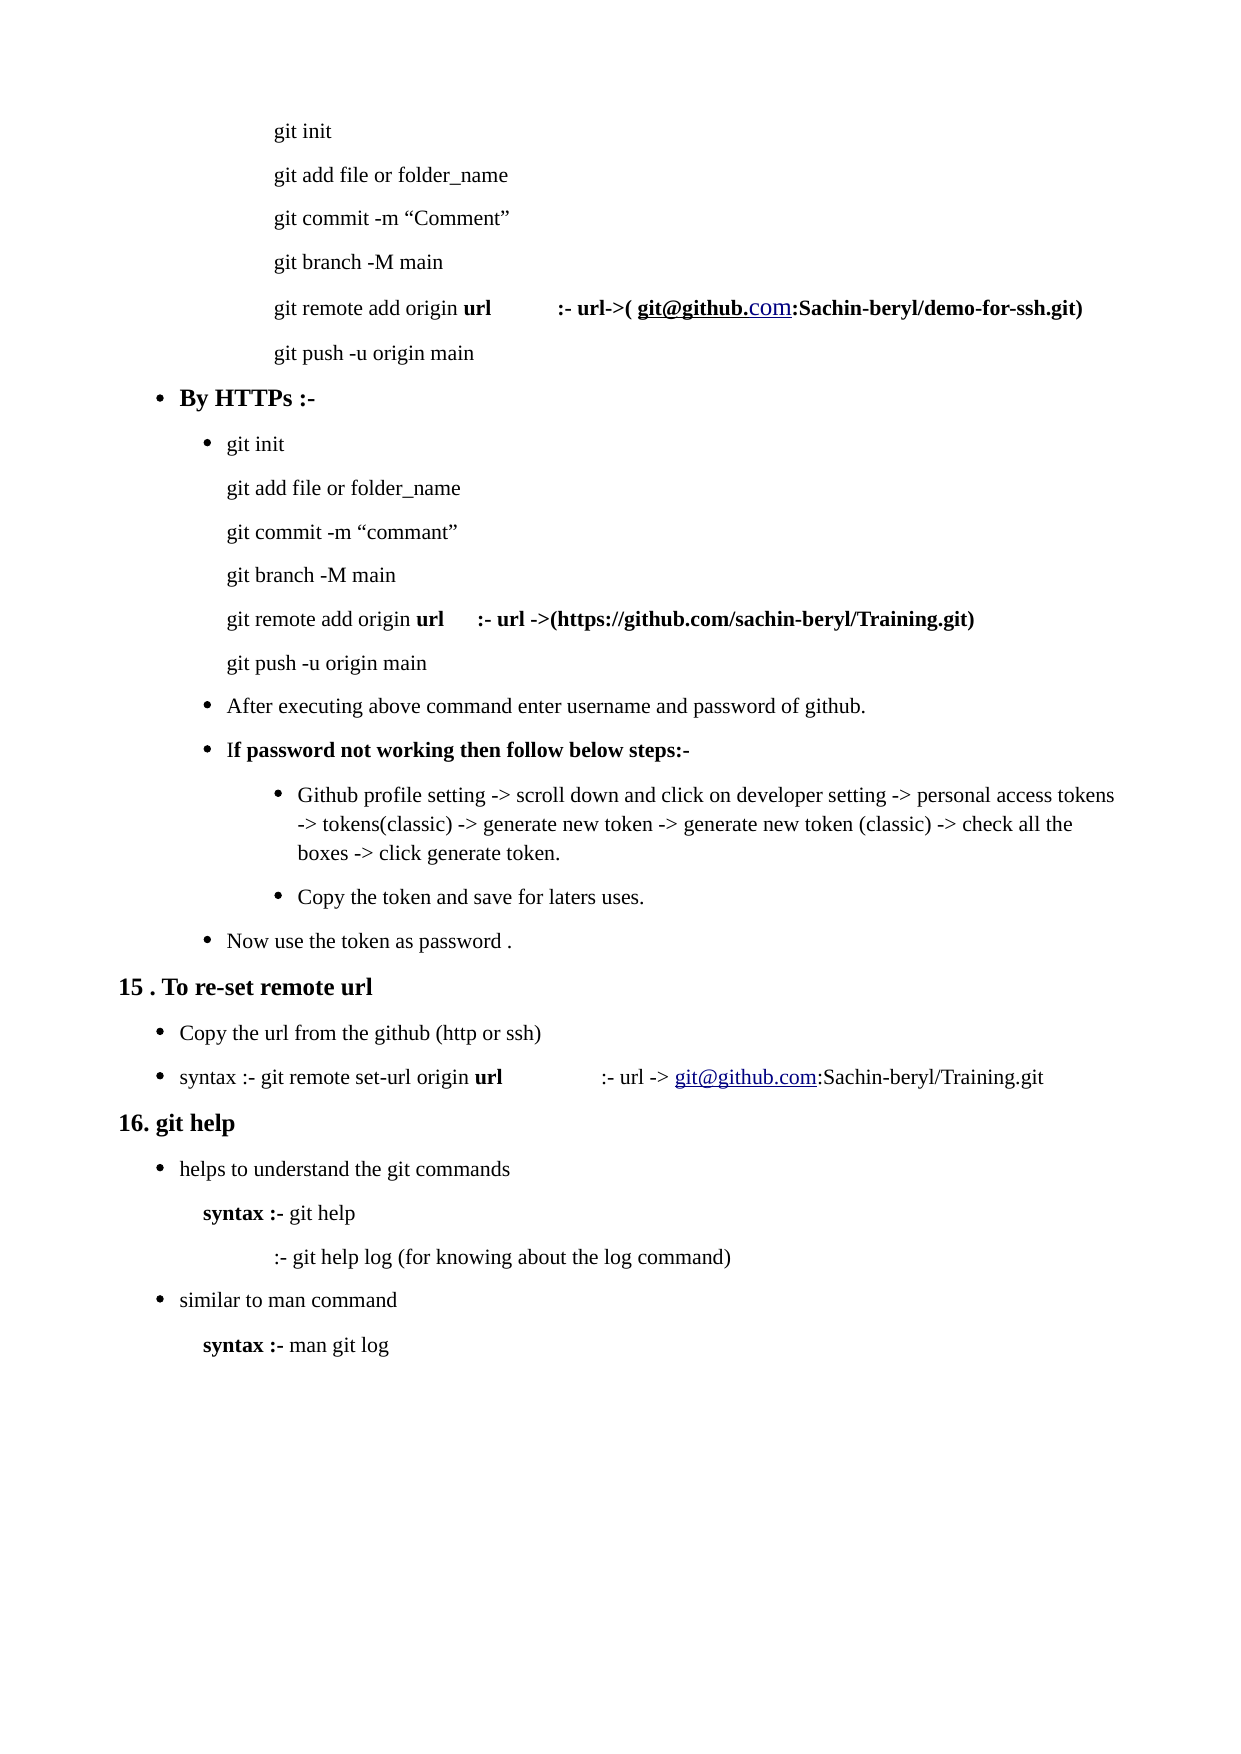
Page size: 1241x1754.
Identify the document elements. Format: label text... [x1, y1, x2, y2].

list After executing above command enter username and password of github. [203, 693, 1122, 719]
list git add file or folder_name [250, 162, 1122, 187]
list git push -u origin main [203, 649, 1122, 675]
text 16. git help [118, 1108, 1122, 1137]
list git branch -M main [203, 562, 1122, 588]
list Now use the token as password . [203, 928, 1122, 954]
list git branch -M main [250, 249, 1122, 274]
list If password not working then follow below steps:- [203, 737, 1122, 763]
list git add file or folder_name [203, 475, 1122, 501]
list git init [203, 431, 1122, 457]
list Copy the url from the github (http or ssh) [156, 1020, 1122, 1046]
list git commit -m “Comment” [250, 205, 1122, 230]
list Github profile setting -> scroll down and click on developer setting -> personal access tokens -> tokens(classic) -> generate new token -> generate new token (classic) -> check all the boxes -> click generate token. [274, 782, 1122, 865]
list By HTTPs :- [156, 383, 1122, 412]
list git remote add origin url :- url ->(https://github.com/sachin-beryl/Training.git) [203, 606, 1122, 631]
list git push -u origin main [250, 340, 1122, 365]
list git init [250, 118, 1122, 143]
list similar to man command [156, 1287, 1122, 1313]
list helps to understand the git commands [156, 1156, 1122, 1182]
list Copy the token and save for laters uses. [274, 884, 1122, 909]
text 15 . To re-set remote url [118, 972, 1122, 1001]
list syntax :- man git log [179, 1332, 1122, 1357]
list git remote add origin url :- url->( git@github.com:Sachin-beryl/demo-for-ssh.git) [250, 292, 1122, 321]
list git commit -m “commant” [203, 519, 1122, 544]
list syntax :- git remote set-url origin url :- url -> git@github.com:Sachin-beryl/Training.git [156, 1064, 1122, 1090]
list :- git help log (for knowing about the log command) [250, 1244, 1122, 1269]
list syntax :- git help [179, 1200, 1122, 1225]
